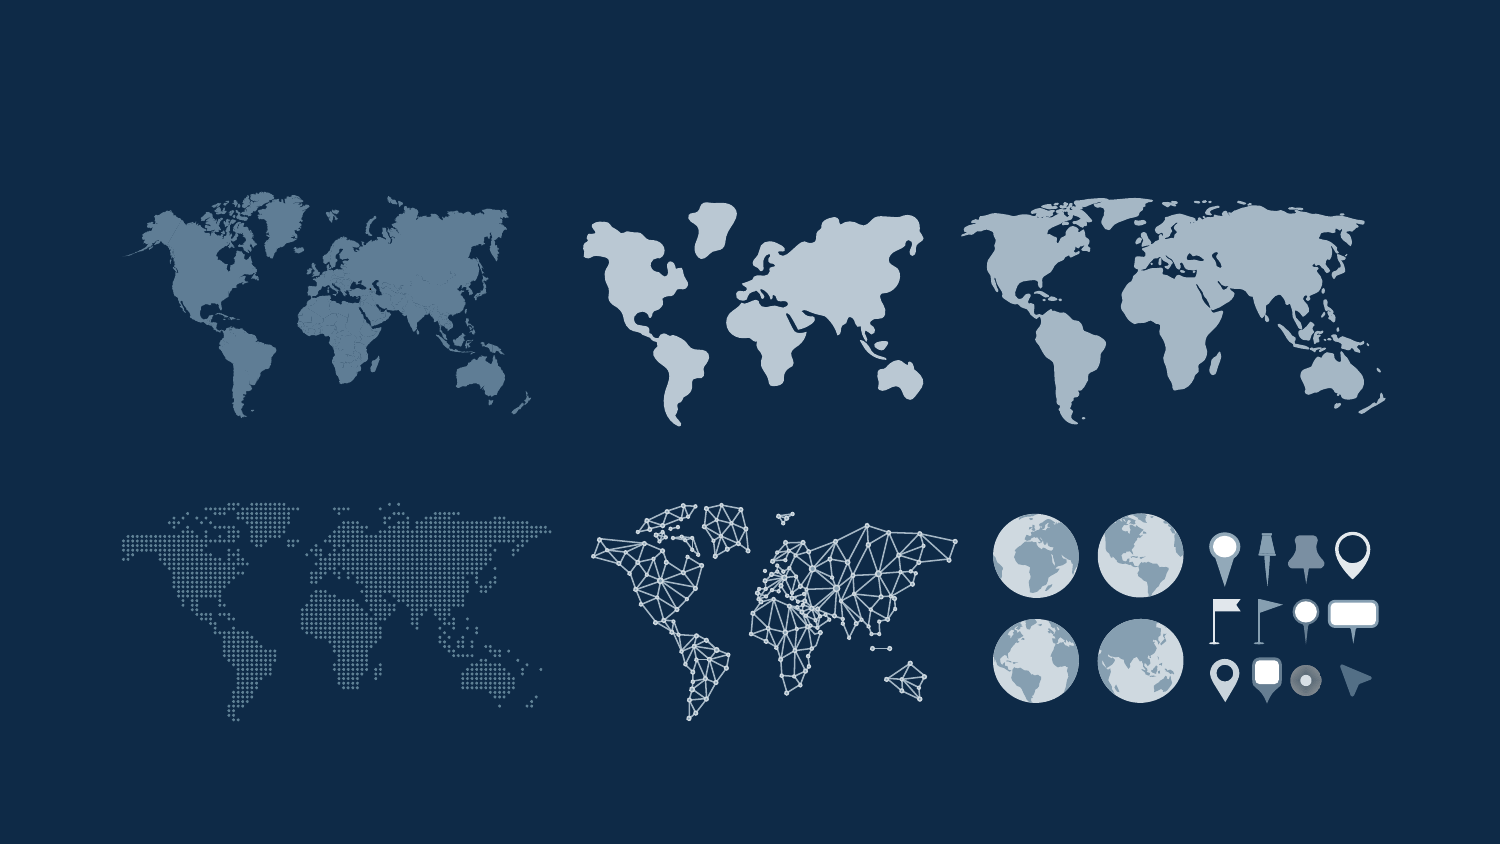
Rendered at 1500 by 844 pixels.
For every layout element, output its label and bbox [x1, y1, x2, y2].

text_box [447, 585, 460, 607]
text_box [511, 390, 532, 415]
text_box [328, 594, 336, 607]
text_box [583, 221, 710, 427]
text_box [689, 686, 696, 693]
text_box [406, 585, 414, 607]
text_box [149, 539, 162, 552]
text_box [351, 640, 359, 653]
text_box [365, 215, 377, 237]
text_box [1327, 599, 1379, 644]
text_box [259, 507, 272, 520]
text_box [784, 590, 809, 619]
text_box [392, 562, 405, 575]
text_box [282, 521, 290, 529]
text_box [415, 521, 423, 529]
text_box [218, 612, 226, 617]
text_box [844, 559, 851, 566]
text_box [738, 506, 744, 513]
text_box [808, 565, 817, 573]
text_box [126, 534, 139, 552]
text_box [241, 631, 249, 639]
text_box [195, 608, 203, 621]
text_box [250, 640, 258, 653]
text_box [383, 608, 391, 621]
text_box [227, 640, 240, 653]
text_box [797, 583, 803, 590]
text_box [429, 521, 437, 529]
text_box [525, 699, 534, 708]
text_box [470, 553, 483, 561]
text_box [874, 341, 889, 351]
text_box [337, 654, 350, 662]
text_box [250, 686, 258, 694]
text_box [1288, 535, 1325, 584]
text_box [525, 521, 538, 529]
text_box [211, 202, 227, 215]
text_box [415, 530, 423, 552]
text_box [241, 695, 249, 708]
text_box [319, 589, 327, 607]
text_box [213, 585, 217, 598]
text_box [438, 521, 446, 529]
text_box [259, 644, 272, 653]
text_box [429, 562, 437, 575]
text_box [815, 625, 823, 636]
text_box [351, 663, 359, 685]
text_box [699, 562, 705, 569]
text_box [351, 631, 359, 639]
text_box [1252, 657, 1282, 704]
text_box [484, 585, 492, 594]
text_box [853, 617, 864, 627]
text_box [447, 530, 460, 552]
text_box [1097, 513, 1184, 598]
text_box [735, 540, 741, 547]
text_box [406, 530, 414, 538]
text_box [644, 517, 650, 524]
text_box [887, 645, 893, 652]
text_box [447, 576, 460, 584]
text_box [507, 672, 515, 685]
text_box [1161, 200, 1178, 208]
text_box [952, 538, 958, 545]
text_box [213, 562, 217, 575]
text_box [195, 585, 203, 607]
text_box [424, 530, 428, 552]
text_box [692, 585, 699, 592]
text_box [470, 521, 483, 529]
text_box [693, 633, 700, 639]
text_box [328, 562, 336, 575]
text_box [1334, 402, 1342, 409]
text_box [351, 608, 359, 630]
text_box [204, 562, 212, 575]
text_box [351, 521, 359, 529]
text_box [218, 562, 226, 575]
text_box [1134, 219, 1147, 226]
text_box [885, 616, 891, 623]
text_box [172, 585, 194, 607]
text_box [337, 539, 350, 552]
text_box [337, 530, 350, 538]
text_box [172, 576, 194, 584]
text_box [461, 585, 469, 607]
text_box [1258, 533, 1276, 587]
text_box [293, 247, 305, 254]
text_box [484, 530, 492, 538]
text_box [392, 576, 405, 584]
text_box [374, 562, 382, 575]
text_box [236, 663, 240, 685]
text_box [754, 586, 764, 605]
text_box [438, 608, 446, 626]
text_box [663, 559, 669, 566]
text_box [1335, 531, 1371, 580]
text_box [227, 530, 235, 538]
text_box [516, 521, 524, 529]
text_box [392, 511, 405, 516]
text_box [337, 598, 350, 607]
text_box [273, 530, 281, 538]
text_box [392, 585, 405, 603]
text_box [392, 539, 405, 552]
text_box [652, 619, 659, 626]
text_box [259, 663, 272, 681]
text_box [241, 507, 249, 520]
text_box [447, 553, 460, 561]
text_box [1290, 665, 1322, 696]
text_box [647, 526, 653, 533]
text_box [227, 631, 240, 639]
text_box [360, 654, 368, 662]
text_box [679, 534, 688, 543]
text_box [406, 539, 414, 552]
text_box [360, 663, 369, 676]
text_box [596, 537, 603, 543]
text_box [140, 539, 148, 552]
text_box [1193, 200, 1207, 204]
text_box [360, 553, 368, 561]
text_box [351, 530, 359, 538]
text_box [227, 553, 235, 561]
text_box [484, 553, 492, 561]
text_box [415, 585, 428, 607]
text_box [374, 663, 382, 681]
text_box [328, 631, 336, 639]
text_box [493, 686, 506, 694]
text_box [461, 562, 469, 575]
text_box [480, 341, 505, 355]
text_box [204, 585, 212, 598]
text_box [438, 511, 446, 520]
text_box [865, 542, 872, 548]
text_box [259, 530, 272, 538]
text_box [319, 553, 327, 561]
text_box [250, 507, 258, 520]
text_box [1277, 323, 1327, 353]
text_box [392, 530, 405, 538]
text_box [351, 539, 359, 552]
text_box [1340, 664, 1372, 697]
text_box [660, 522, 668, 540]
text_box [674, 606, 680, 613]
text_box [438, 553, 446, 561]
text_box [832, 584, 841, 593]
text_box [438, 576, 446, 584]
text_box [337, 608, 350, 630]
text_box [374, 631, 382, 639]
text_box [801, 587, 809, 597]
text_box [314, 608, 318, 630]
text_box [452, 511, 460, 516]
text_box [474, 576, 479, 584]
text_box [447, 617, 456, 630]
text_box [250, 663, 258, 685]
text_box [447, 644, 456, 653]
text_box [429, 539, 437, 552]
text_box [1323, 334, 1365, 353]
text_box [452, 333, 474, 349]
text_box [493, 539, 515, 543]
text_box [259, 654, 272, 662]
text_box [195, 553, 203, 561]
text_box [300, 608, 304, 630]
text_box [374, 539, 382, 552]
text_box [232, 199, 241, 208]
text_box [172, 562, 194, 575]
text_box [888, 594, 898, 602]
text_box [250, 539, 258, 548]
text_box [909, 581, 916, 587]
text_box [328, 539, 336, 552]
text_box [1097, 618, 1184, 703]
text_box [218, 631, 226, 639]
text_box [488, 399, 494, 406]
text_box [383, 598, 391, 607]
text_box [328, 640, 336, 653]
text_box [374, 530, 382, 538]
text_box [360, 608, 368, 630]
text_box [241, 654, 249, 662]
text_box [328, 553, 336, 561]
text_box [370, 355, 380, 373]
text_box [227, 562, 235, 575]
text_box [765, 625, 771, 632]
text_box [337, 640, 350, 653]
text_box [429, 585, 437, 607]
text_box [273, 521, 281, 529]
text_box [369, 585, 373, 607]
text_box [438, 530, 446, 538]
text_box [461, 667, 469, 685]
text_box [1033, 290, 1062, 302]
text_box [204, 612, 212, 626]
text_box [387, 196, 403, 207]
text_box [122, 191, 310, 419]
text_box [484, 686, 492, 694]
text_box [172, 521, 181, 529]
text_box [163, 562, 171, 571]
text_box [850, 572, 856, 579]
text_box [273, 507, 281, 520]
text_box [424, 562, 428, 575]
text_box [429, 530, 437, 538]
text_box [712, 553, 718, 560]
text_box [493, 695, 506, 699]
text_box [993, 513, 1079, 598]
text_box [461, 539, 469, 552]
text_box [227, 576, 236, 584]
text_box [328, 530, 336, 538]
text_box [438, 585, 446, 607]
text_box [360, 530, 368, 538]
text_box [461, 576, 469, 584]
text_box [241, 663, 249, 685]
text_box [383, 530, 391, 538]
text_box [369, 539, 373, 552]
text_box [869, 645, 876, 652]
text_box [392, 553, 405, 561]
text_box [484, 539, 492, 552]
text_box [800, 539, 806, 546]
text_box [126, 553, 135, 561]
text_box [470, 562, 483, 575]
text_box [1253, 599, 1283, 645]
text_box [840, 616, 845, 626]
text_box [763, 638, 769, 645]
text_box [1208, 599, 1241, 645]
text_box [493, 663, 506, 685]
text_box [429, 511, 437, 520]
text_box [525, 530, 538, 538]
text_box [415, 576, 428, 584]
text_box [351, 553, 359, 561]
text_box [369, 617, 373, 630]
text_box [360, 562, 368, 575]
text_box [484, 663, 492, 685]
text_box [1209, 532, 1241, 587]
text_box [215, 312, 241, 321]
text_box [493, 521, 515, 529]
text_box [1321, 299, 1336, 323]
text_box [429, 576, 437, 584]
text_box [877, 360, 924, 400]
text_box [337, 631, 350, 639]
text_box [360, 631, 368, 639]
text_box [703, 637, 709, 644]
text_box [392, 521, 405, 529]
text_box [438, 640, 446, 649]
text_box [227, 709, 235, 717]
text_box [351, 654, 359, 662]
text_box [337, 507, 350, 516]
text_box [864, 522, 870, 529]
text_box [360, 576, 373, 584]
text_box [383, 562, 391, 575]
text_box [641, 540, 648, 547]
text_box [713, 646, 720, 654]
text_box [507, 686, 515, 694]
text_box [415, 608, 424, 630]
text_box [438, 562, 446, 575]
text_box [282, 507, 290, 520]
text_box [374, 585, 382, 607]
text_box [227, 654, 235, 662]
text_box [204, 553, 212, 561]
text_box [493, 516, 506, 520]
text_box [461, 521, 469, 529]
text_box [305, 594, 313, 607]
text_box [383, 576, 391, 584]
text_box [328, 608, 336, 630]
text_box [1292, 598, 1320, 645]
text_box [204, 539, 212, 548]
text_box [493, 530, 515, 538]
text_box [921, 674, 928, 680]
text_box [195, 562, 203, 575]
text_box [809, 605, 821, 612]
text_box [259, 502, 272, 506]
text_box [259, 521, 272, 529]
text_box [383, 539, 391, 552]
text_box [1120, 200, 1365, 391]
text_box [1210, 658, 1240, 703]
text_box [218, 576, 226, 584]
text_box [259, 539, 268, 548]
text_box [415, 553, 423, 561]
text_box [470, 539, 483, 552]
text_box [250, 530, 258, 538]
text_box [770, 558, 780, 568]
text_box [802, 664, 812, 674]
text_box [383, 585, 391, 594]
text_box [195, 539, 203, 552]
text_box [172, 553, 194, 561]
text_box [438, 539, 446, 552]
text_box [360, 640, 373, 653]
text_box [776, 583, 784, 594]
text_box [195, 576, 203, 584]
text_box [172, 530, 194, 538]
text_box [406, 576, 414, 584]
text_box [781, 569, 788, 581]
text_box [703, 505, 709, 512]
text_box [149, 534, 162, 538]
text_box [635, 559, 641, 566]
text_box [337, 562, 350, 575]
text_box [961, 197, 1154, 425]
text_box [236, 695, 240, 708]
text_box [218, 507, 226, 516]
text_box [686, 697, 693, 703]
text_box [633, 586, 639, 593]
text_box [415, 562, 423, 575]
text_box [360, 585, 368, 603]
text_box [369, 562, 373, 575]
text_box [241, 640, 249, 653]
text_box [319, 631, 327, 639]
text_box [351, 562, 359, 575]
text_box [314, 589, 318, 607]
text_box [374, 576, 382, 584]
text_box [337, 521, 350, 529]
text_box [884, 676, 890, 683]
text_box [813, 612, 838, 623]
text_box [750, 610, 756, 617]
text_box [916, 559, 922, 566]
text_box [516, 539, 524, 552]
text_box [447, 521, 460, 529]
text_box [993, 618, 1079, 703]
text_box [726, 214, 924, 387]
text_box [706, 656, 713, 663]
text_box [163, 539, 171, 552]
text_box [309, 576, 318, 584]
text_box [908, 569, 918, 576]
text_box [783, 539, 789, 546]
text_box [702, 675, 709, 682]
text_box [374, 553, 382, 561]
text_box [172, 539, 194, 552]
text_box [337, 553, 350, 561]
text_box [222, 640, 226, 653]
text_box [227, 612, 235, 621]
text_box [319, 608, 327, 630]
text_box [661, 617, 667, 624]
text_box [470, 663, 483, 685]
text_box [360, 539, 368, 552]
text_box [241, 686, 249, 694]
text_box [250, 654, 258, 662]
text_box [484, 521, 492, 529]
text_box [337, 663, 350, 685]
text_box [410, 608, 414, 626]
text_box [406, 553, 414, 561]
text_box [805, 623, 813, 630]
text_box [461, 553, 469, 561]
text_box [470, 530, 483, 538]
text_box [768, 569, 780, 578]
text_box [657, 577, 664, 585]
text_box [250, 521, 258, 529]
text_box [406, 562, 414, 575]
text_box [470, 686, 483, 690]
text_box [121, 539, 125, 552]
text_box [616, 560, 622, 567]
text_box [429, 553, 437, 561]
text_box [455, 355, 505, 398]
text_box [875, 570, 883, 578]
text_box [218, 585, 226, 607]
text_box [713, 679, 719, 686]
text_box [688, 202, 737, 259]
text_box [223, 200, 230, 206]
text_box [296, 206, 509, 385]
text_box [1300, 351, 1364, 400]
text_box [461, 530, 469, 538]
text_box [516, 530, 524, 538]
text_box [1209, 351, 1222, 376]
text_box [204, 576, 217, 584]
text_box [782, 629, 789, 636]
text_box [686, 715, 692, 722]
text_box [319, 562, 327, 575]
text_box [1358, 392, 1386, 414]
text_box [374, 608, 382, 630]
text_box [163, 553, 171, 561]
text_box [778, 656, 784, 663]
text_box [447, 562, 460, 575]
text_box [227, 695, 235, 708]
text_box [780, 515, 790, 526]
text_box [325, 209, 340, 223]
text_box [484, 644, 492, 653]
text_box [351, 598, 359, 607]
text_box [833, 538, 839, 545]
text_box [305, 608, 313, 630]
text_box [383, 553, 391, 561]
text_box [465, 318, 476, 335]
